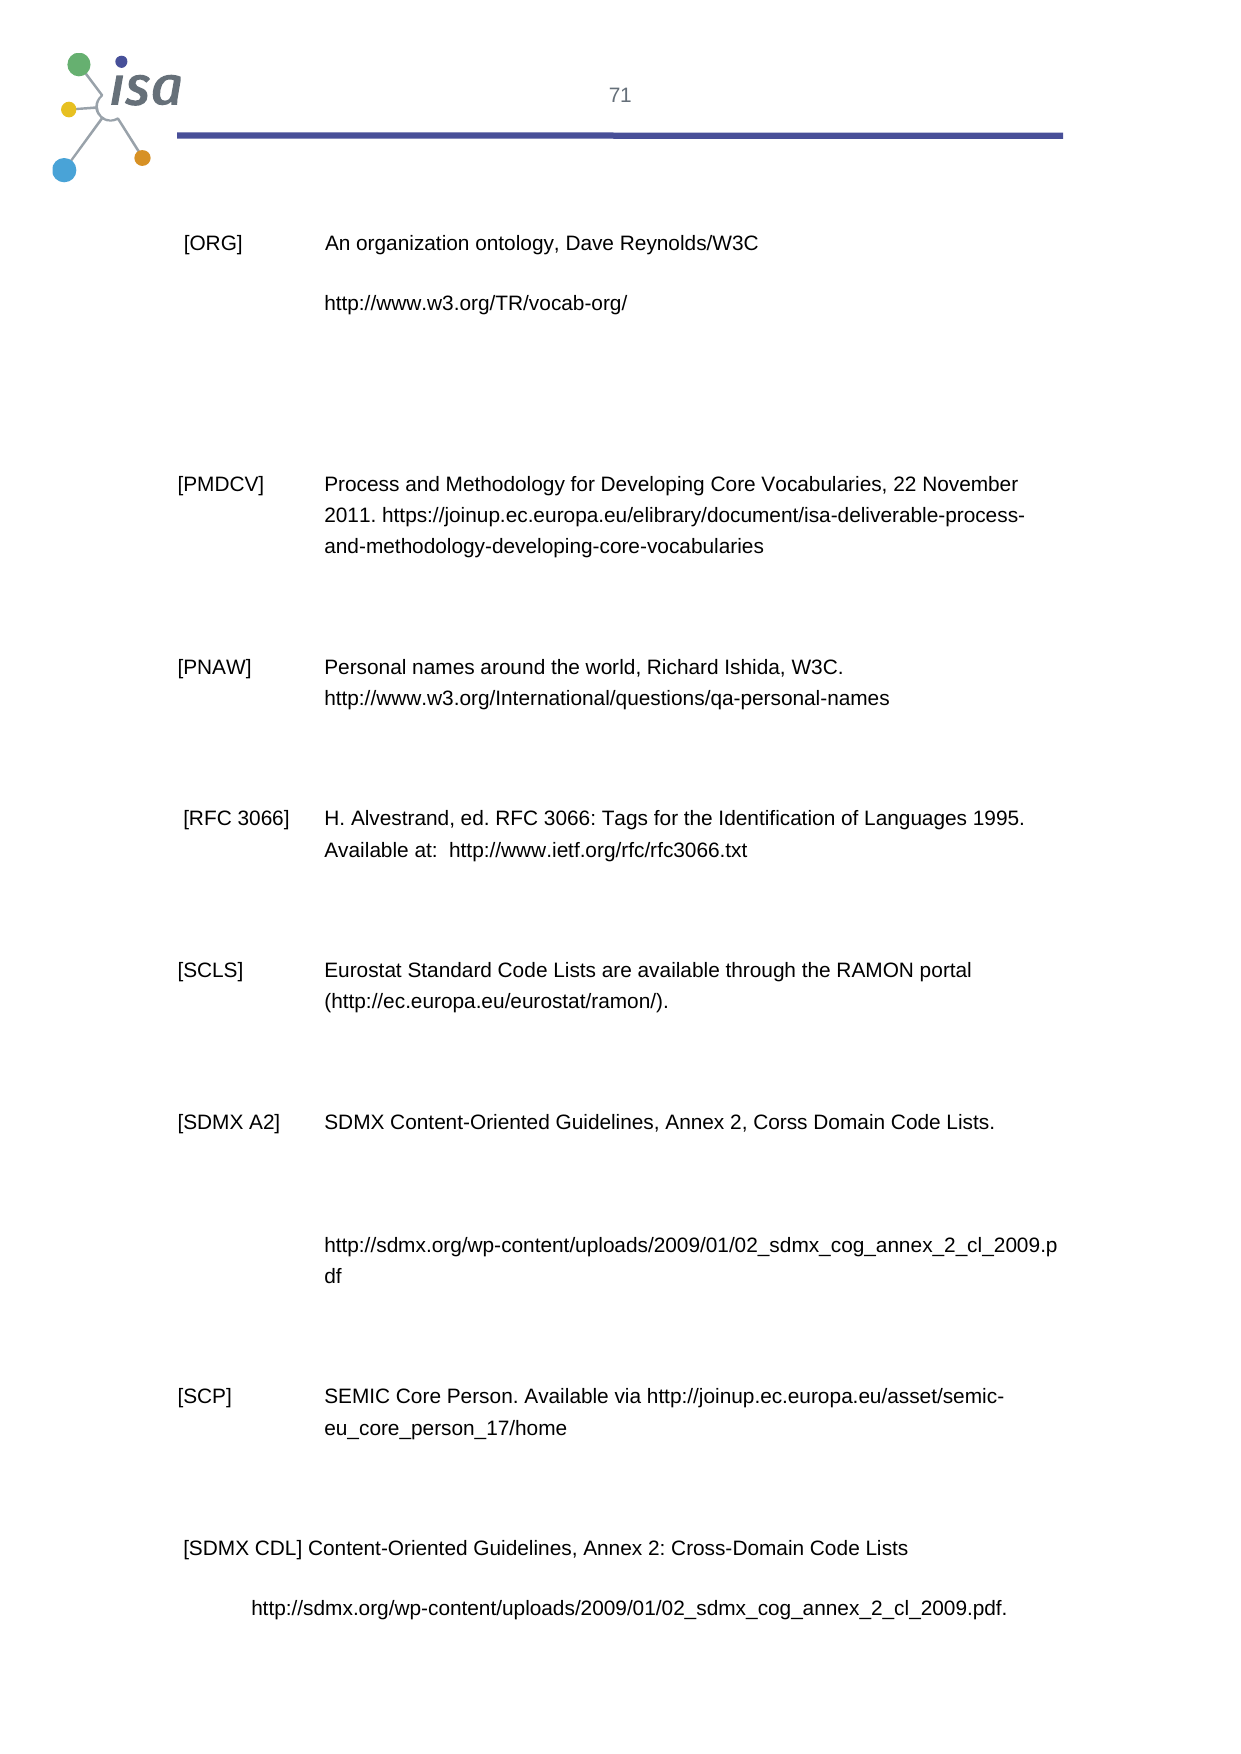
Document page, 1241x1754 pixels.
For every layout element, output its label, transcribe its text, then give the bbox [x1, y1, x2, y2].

text http://sdmx.org/wp-content/uploads/2009/01/02_sdmx_cog_annex_2_cl_2009.pdf [177, 1170, 1063, 1287]
text [SCP] SEMIC Core Person. Available via http://joinup.ec.europa.eu/asset/semic-eu_core_person_17/home [177, 1384, 1063, 1439]
text [SDMX CDL] Content-Oriented Guidelines, Annex 2: Cross-Domain Code Lists [177, 1536, 1063, 1560]
text http://www.w3.org/TR/vocab-org/ [324, 291, 1063, 314]
text [PMDCV] Process and Methodology for Developing Core Vocabularies, 22 November 2011. https://joinup.ec.europa.eu/elibrary/document/isa-deliverable-process-and-methodology-developing-core-vocabularies [177, 472, 1063, 558]
text [SDMX A2] SDMX Content-Oriented Guidelines, Annex 2, Corss Domain Code Lists. [177, 1110, 1063, 1134]
text [RFC 3066] H. Alvestrand, ed. RFC 3066: Tags for the Identification of Languages 1995. Available at: http://www.ietf.org/rfc/rfc3066.txt [177, 806, 1063, 861]
text http://sdmx.org/wp-content/uploads/2009/01/02_sdmx_cog_annex_2_cl_2009.pdf. [250, 1596, 1063, 1620]
text [PNAW] Personal names around the world, Richard Ishida, W3C. http://www.w3.org/International/questions/qa-personal-names [177, 654, 1063, 709]
text [SCLS] Eurostat Standard Code Lists are available through the RAMON portal (http://ec.europa.eu/eurostat/ramon/). [177, 958, 1063, 1013]
text [ORG] An organization ontology, Dave Reynolds/W3C [183, 230, 1063, 254]
